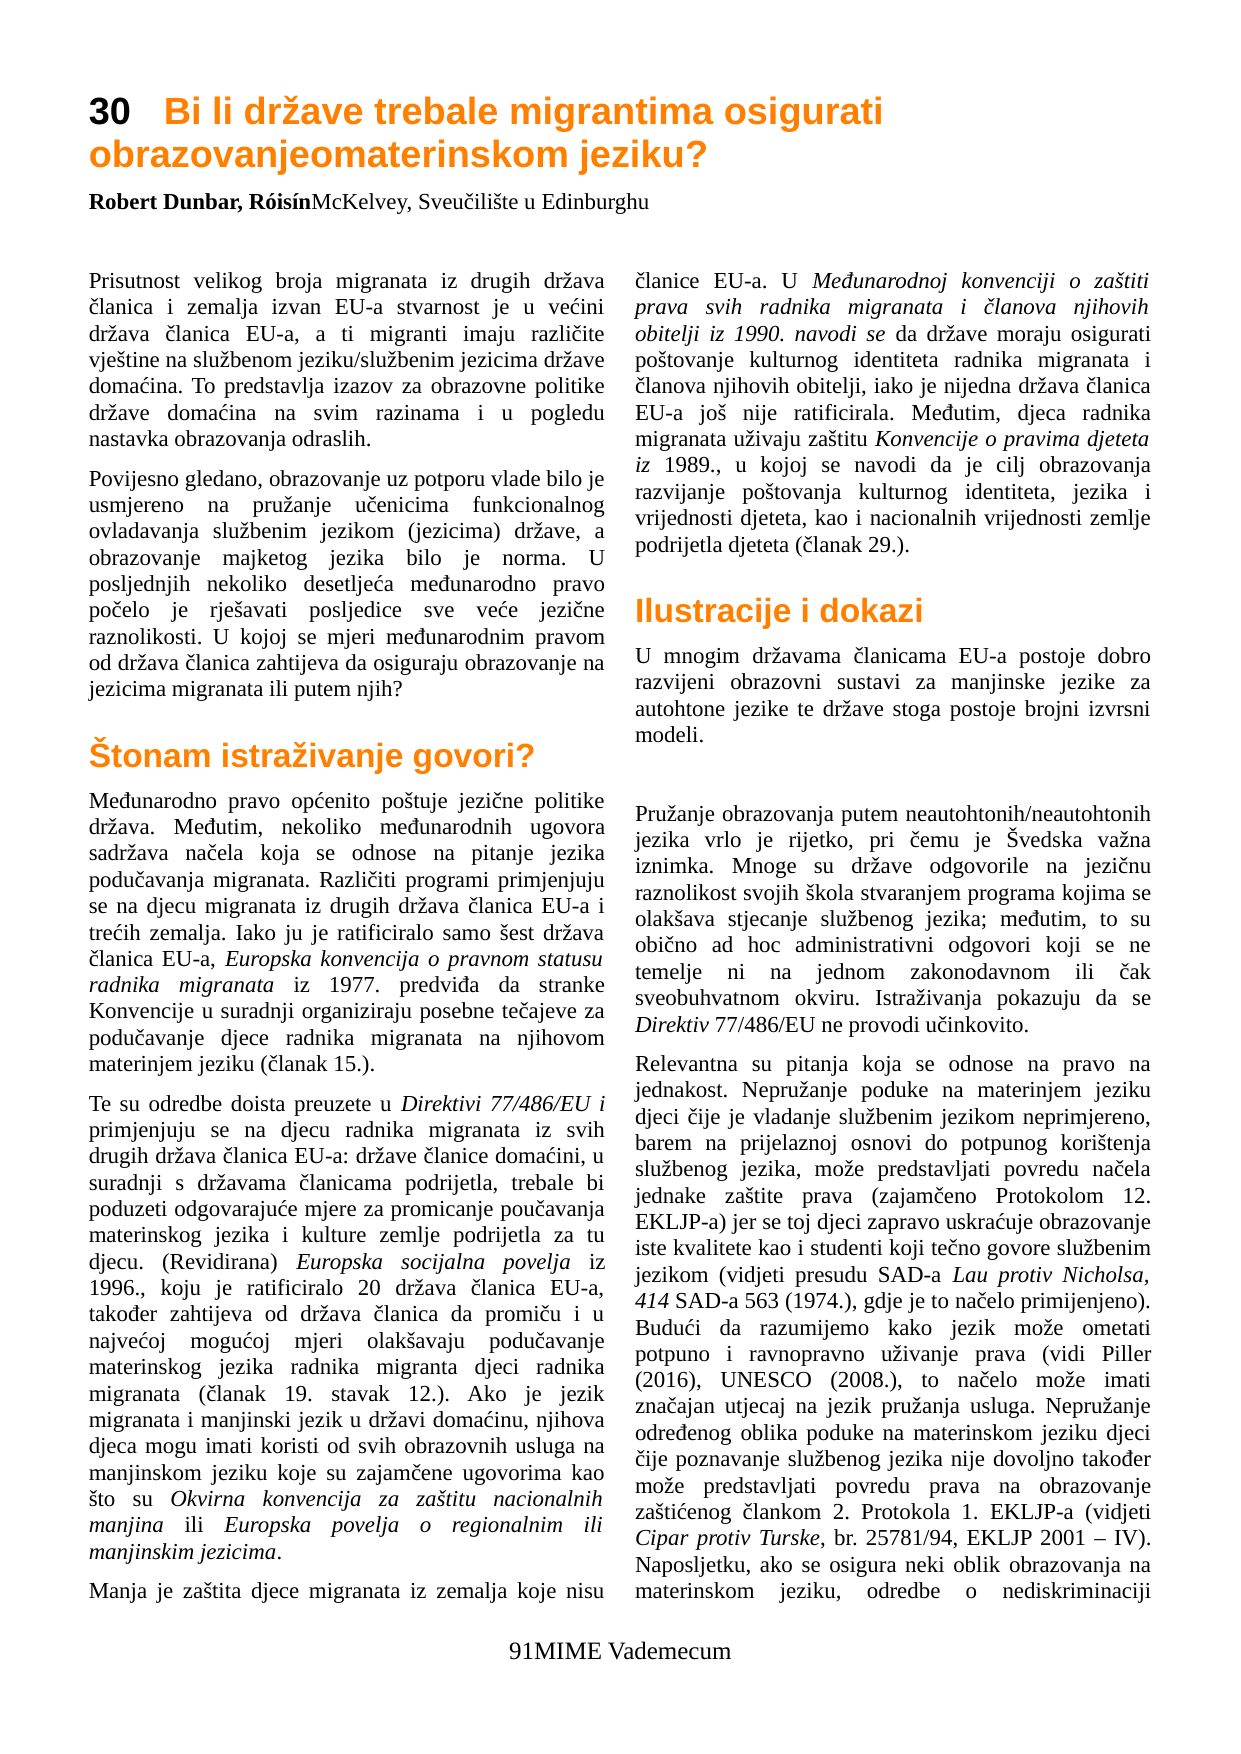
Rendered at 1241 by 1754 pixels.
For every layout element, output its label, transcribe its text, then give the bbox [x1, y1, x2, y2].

text Pružanje obrazovanja putem neautohtonih/neautohtonih jezika vrlo je rijetko, pri čemu je Švedska važna iznimka. Mnoge su države odgovorile na jezičnu raznolikost svojih škola stvaranjem programa kojima se olakšava stjecanje službenog jezika; međutim, to su obično ad hoc administrativni odgovori koji se ne temelje ni na jednom zakonodavnom ili čak sveobuhvatnom okviru. Istraživanja pokazuju da se Direktiv 77/486/EU ne provodi učinkovito. [635, 800, 1152, 1037]
subtitle Štonam istraživanje govori? [88, 736, 605, 774]
text Prisutnost velikog broja migranata iz drugih država članica i zemalja izvan EU-a stvarnost je u većini država članica EU-a, a ti migranti imaju različite vještine na službenom jeziku/službenim jezicima države domaćina. To predstavlja izazov za obrazovne politike države domaćina na svim razinama i u pogledu nastavka obrazovanja odraslih. [88, 267, 605, 452]
text Te su odredbe doista preuzete u Direktivi 77/486/EU i primjenjuju se na djecu radnika migranata iz svih drugih država članica EU-a: države članice domaćini, u suradnji s državama članicama podrijetla, trebale bi poduzeti odgovarajuće mjere za promicanje poučavanja materinskog jezika i kulture zemlje podrijetla za tu djecu. (Revidirana) Europska socijalna povelja iz 1996., koju je ratificiralo 20 država članica EU-a, također zahtijeva od država članica da promiču i u najvećoj mogućoj mjeri olakšavaju podučavanje materinskog jezika radnika migranta djeci radnika migranata (članak 19. stavak 12.). Ako je jezik migranata i manjinski jezik u državi domaćinu, njihova djeca mogu imati koristi od svih obrazovnih usluga na manjinskom jeziku koje su zajamčene ugovorima kao što su Okvirna konvencija za zaštitu nacionalnih manjina ili Europska povelja o regionalnim ili manjinskim jezicima. [88, 1090, 605, 1564]
subtitle Ilustracije i dokazi [635, 591, 1152, 629]
text Povijesno gledano, obrazovanje uz potporu vlade bilo je usmjereno na pružanje učenicima funkcionalnog ovladavanja službenim jezikom (jezicima) države, a obrazovanje majketog jezika bilo je norma. U posljednjih nekoliko desetljeća međunarodno pravo počelo je rješavati posljedice sve veće jezične raznolikosti. U kojoj se mjeri međunarodnim pravom od država članica zahtijeva da osiguraju obrazovanje na jezicima migranata ili putem njih? [88, 464, 605, 702]
subtitle Bi li države trebale migrantima osigurati obrazovanjeomaterinskom jeziku? [88, 88, 1152, 176]
text Međunarodno pravo općenito poštuje jezične politike država. Međutim, nekoliko međunarodnih ugovora sadržava načela koja se odnose na pitanje jezika podučavanja migranata. Različiti programi primjenjuju se na djecu migranata iz drugih država članica EU-a i trećih zemalja. Iako ju je ratificiralo samo šest država članica EU-a, Europska konvencija o pravnom statusu radnika migranata iz 1977. predviđa da stranke Konvencije u suradnji organiziraju posebne tečajeve za podučavanje djece radnika migranata na njihovom materinjem jeziku (članak 15.). [88, 787, 605, 1077]
text U mnogim državama članicama EU-a postoje dobro razvijeni obrazovni sustavi za manjinske jezike za autohtone jezike te države stoga postoje brojni izvrsni modeli. [635, 642, 1152, 747]
text Robert Dunbar, RóisínMcKelvey, Sveučilište u Edinburghu [88, 188, 1152, 215]
text Relevantna su pitanja koja se odnose na pravo na jednakost. Nepružanje poduke na materinjem jeziku djeci čije je vladanje službenim jezikom neprimjereno, barem na prijelaznoj osnovi do potpunog korištenja službenog jezika, može predstavljati povredu načela jednake zaštite prava (zajamčeno Protokolom 12. EKLJP-a) jer se toj djeci zapravo uskraćuje obrazovanje iste kvalitete kao i studenti koji tečno govore službenim jezikom (vidjeti presudu SAD-a Lau protiv Nicholsa, 414 SAD-a 563 (1974.), gdje je to načelo primijenjeno). Budući da razumijemo kako jezik može ometati potpuno i ravnopravno uživanje prava (vidi Piller (2016), UNESCO (2008.), to načelo može imati značajan utjecaj na jezik pružanja usluga. Nepružanje određenog oblika poduke na materinskom jeziku djeci čije poznavanje službenog jezika nije dovoljno također može predstavljati povredu prava na obrazovanje zaštićenog člankom 2. Protokola 1. EKLJP-a (vidjeti Cipar protiv Turske, br. 25781/94, EKLJP 2001 – IV). Naposljetku, ako se osigura neki oblik obrazovanja na materinskom jeziku, odredbe o nediskriminaciji [635, 1050, 1152, 1603]
text članice EU-a. U Međunarodnoj konvenciji o zaštiti prava svih radnika migranata i članova njihovih obitelji iz 1990. navodi se da države moraju osigurati poštovanje kulturnog identiteta radnika migranata i članova njihovih obitelji, iako je nijedna država članica EU-a još nije ratificirala. Međutim, djeca radnika migranata uživaju zaštitu Konvencije o pravima djeteta iz 1989., u kojoj se navodi da je cilj obrazovanja razvijanje poštovanja kulturnog identiteta, jezika i vrijednosti djeteta, kao i nacionalnih vrijednosti zemlje podrijetla djeteta (članak 29.). [635, 267, 1152, 557]
text Manja je zaštita djece migranata iz zemalja koje nisu [88, 1577, 605, 1603]
